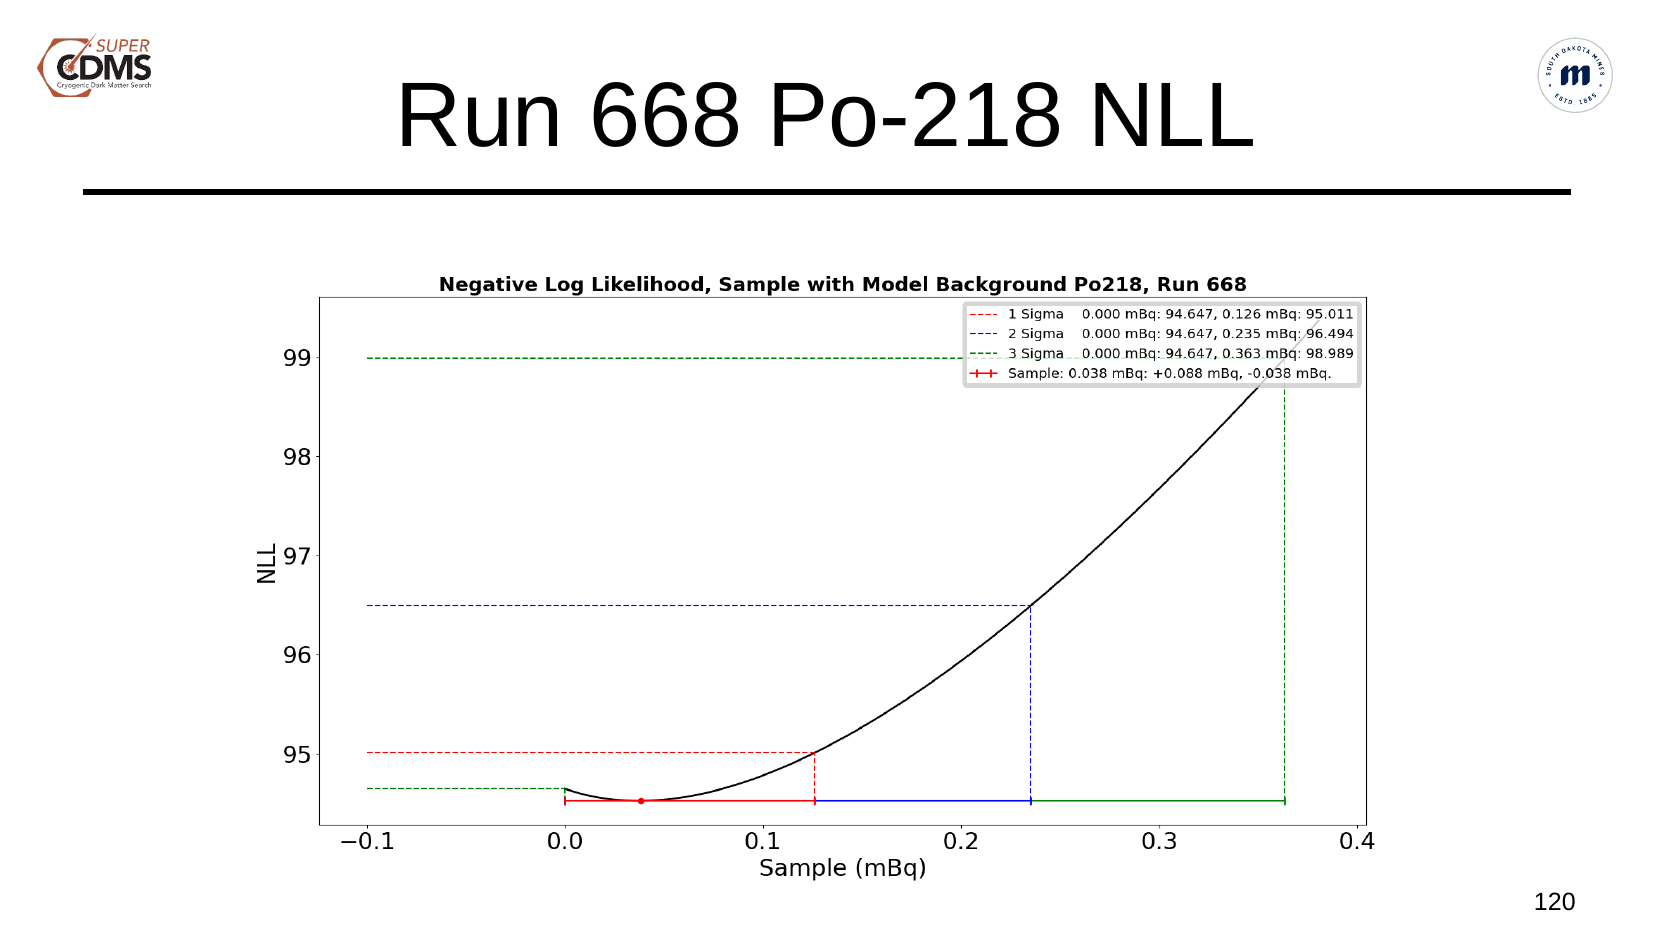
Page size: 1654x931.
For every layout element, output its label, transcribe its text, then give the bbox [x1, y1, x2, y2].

picture [37, 32, 151, 97]
picture [1571, 37, 1613, 113]
title Run 668 Po-218 NLL [82, 37, 1571, 193]
picture [150, 214, 1501, 901]
